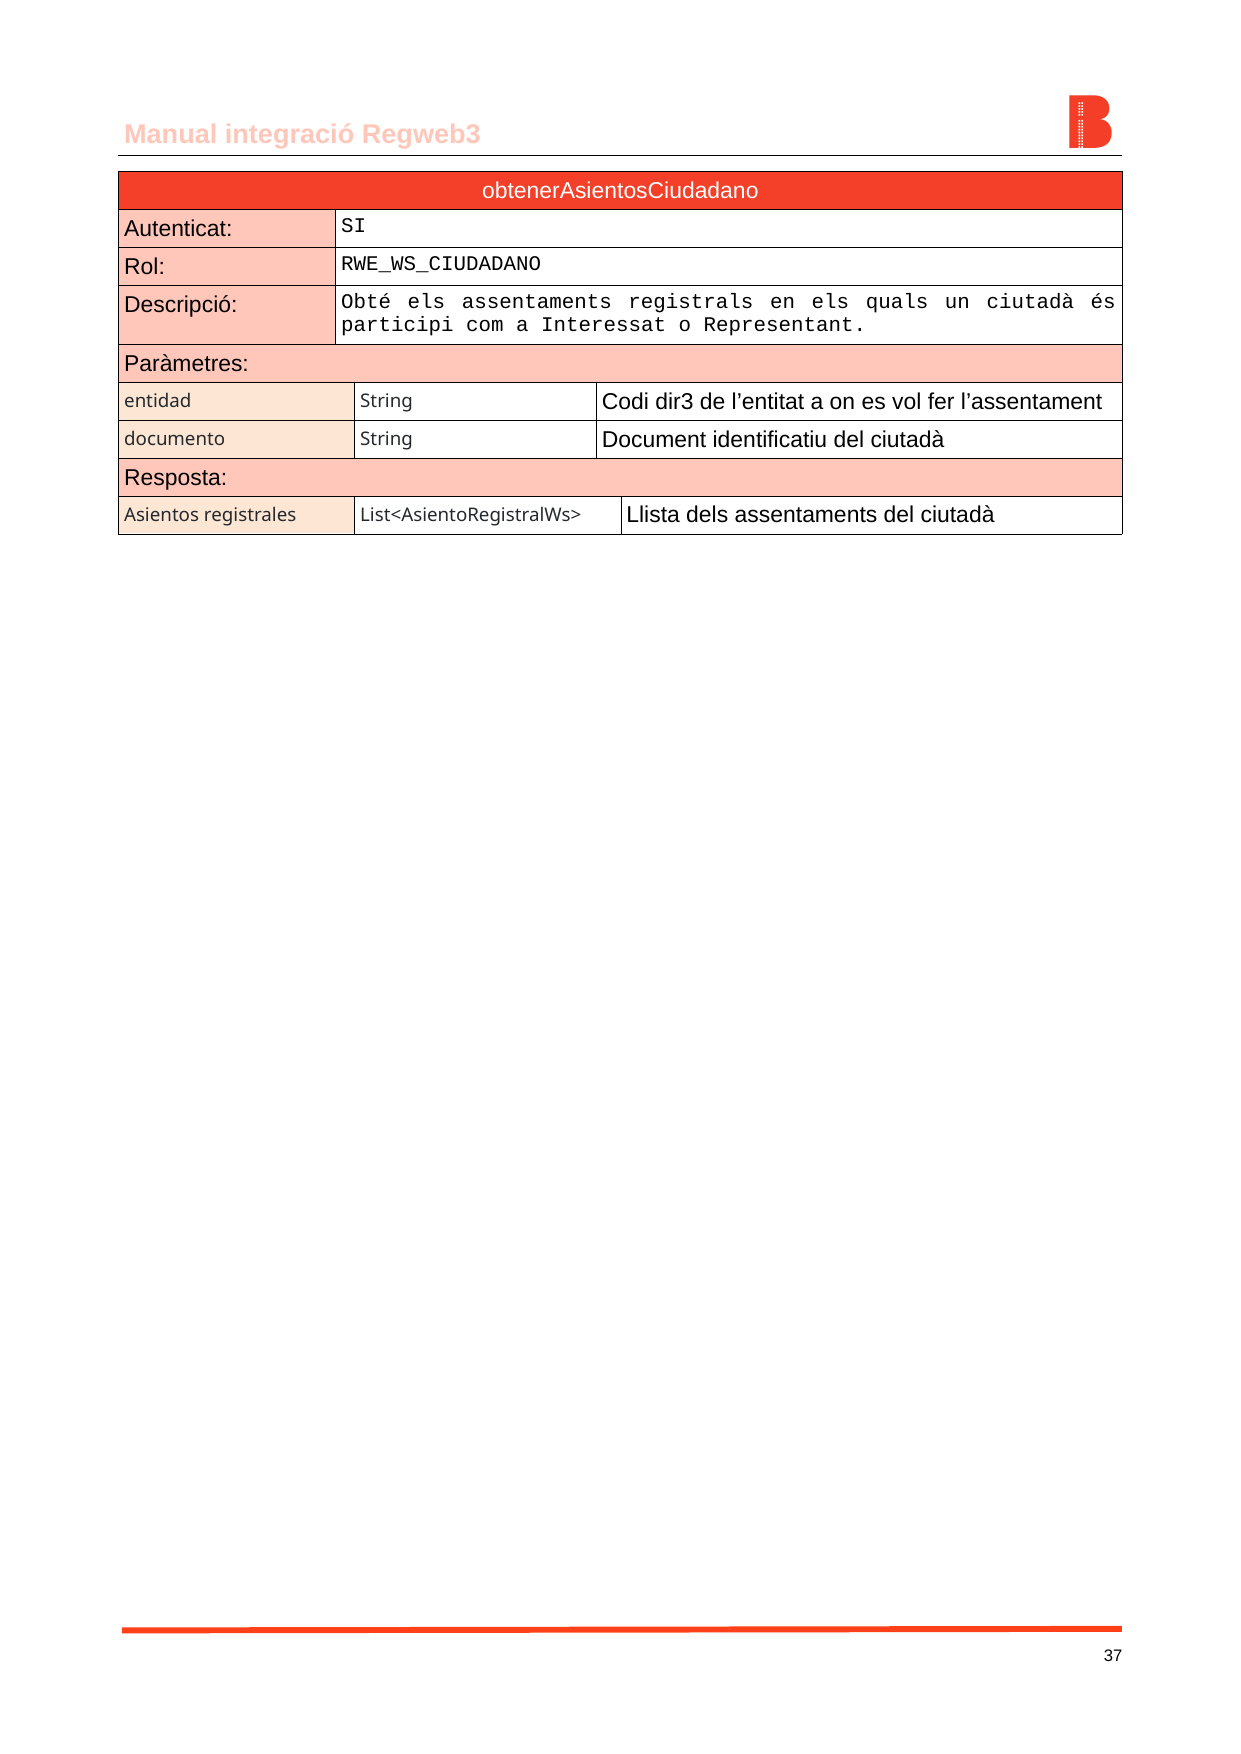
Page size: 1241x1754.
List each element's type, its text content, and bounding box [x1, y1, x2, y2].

table_cell List<AsientoRegistralWs> [355, 497, 621, 533]
table_cell Rol: [119, 248, 335, 285]
table_cell SI [336, 210, 1122, 247]
table_cell RWE_WS_CIUDADANO [336, 248, 1122, 285]
table_cell Resposta: [119, 459, 1122, 496]
table_cell String [355, 421, 596, 458]
table_cell Asientos registrales [119, 497, 354, 533]
table_cell Autenticat: [119, 210, 335, 247]
table_cell Descripció: [119, 286, 335, 344]
picture [1063, 94, 1117, 150]
table_cell Llista dels assentaments del ciutadà [622, 497, 1122, 533]
table_cell Codi dir3 de l’entitat a on es vol fer l’assentament [597, 383, 1122, 420]
table_header obtenerAsientosCiudadano [119, 172, 1122, 209]
table_cell String [355, 383, 596, 420]
table_cell Document identificatiu del ciutadà [597, 421, 1122, 458]
table_cell entidad [119, 383, 354, 420]
table_cell Paràmetres: [119, 345, 1122, 382]
table_cell Obté els assentaments registrals en els quals un ciutadà és participi com a Interessat o Representant. [336, 286, 1122, 344]
table_cell documento [119, 421, 354, 458]
